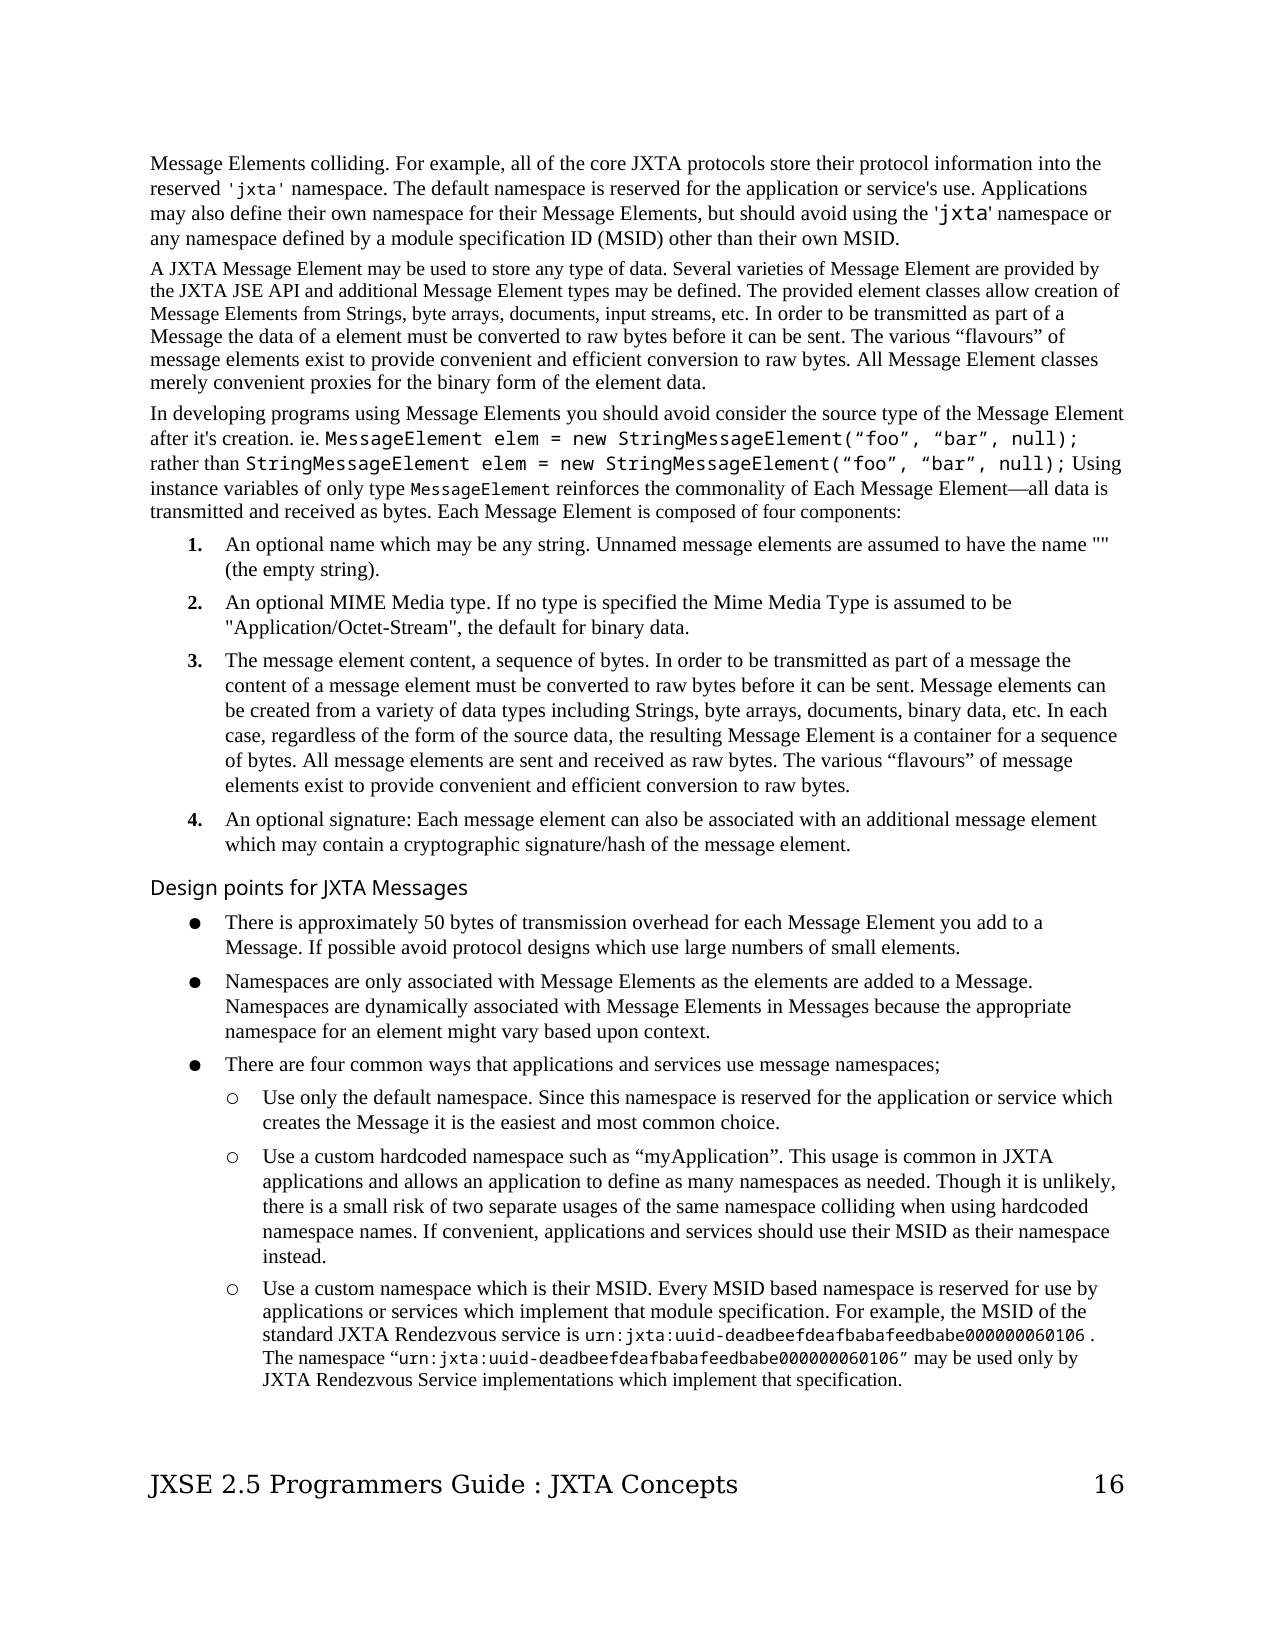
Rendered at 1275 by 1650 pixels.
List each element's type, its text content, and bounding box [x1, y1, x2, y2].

text Message Elements colliding. For example, all of the core JXTA protocols store their protocol information into the reserved 'jxta' namespace. The default namespace is reserved for the application or service's use. Applications may also define their own namespace for their Message Elements, but should avoid using the 'jxta' namespace or any namespace defined by a module specification ID (MSID) other than their own MSID. [150, 150, 1125, 250]
list Use a custom hardcoded namespace such as “myApplication”. This usage is common in JXTA applications and allows an application to define as many namespaces as needed. Though it is unlikely, there is a small risk of two separate usages of the same namespace colliding when using hardcoded namespace names. If convenient, applications and services should use their MSID as their namespace instead. [225, 1143, 1125, 1268]
text In developing programs using Message Elements you should avoid consider the source type of the Message Element after it's creation. ie. MessageElement elem = new StringMessageElement(“foo”, “bar”, null); rather than StringMessageElement elem = new StringMessageElement(“foo”, “bar”, null); Using instance variables of only type MessageElement reinforces the commonality of Each Message Element—all data is transmitted and received as bytes. Each Message Element is composed of four components: [150, 402, 1125, 523]
list An optional signature: Each message element can also be associated with an additional message element which may contain a cryptographic signature/hash of the message element. [187, 806, 1125, 856]
list The message element content, a sequence of bytes. In order to be transmitted as part of a message the content of a message element must be converted to raw bytes before it can be sent. Message elements can be created from a variety of data types including Strings, byte arrays, documents, binary data, etc. In each case, regardless of the form of the source data, the resulting Message Element is a container for a sequence of bytes. All message elements are sent and received as raw bytes. The various “flavours” of message elements exist to provide convenient and efficient conversion to raw bytes. [187, 648, 1125, 798]
list Namespaces are only associated with Message Elements as the elements are added to a Message. Namespaces are dynamically associated with Message Elements in Messages because the appropriate namespace for an element might vary based upon context. [187, 968, 1125, 1043]
list An optional name which may be any string. Unnamed message elements are assumed to have the name "" (the empty string). [187, 531, 1125, 581]
text A JXTA Message Element may be used to store any type of data. Several varieties of Message Element are provided by the JXTA JSE API and additional Message Element types may be defined. The provided element classes allow creation of Message Elements from Strings, byte arrays, documents, input streams, etc. In order to be transmitted as part of a Message the data of a element must be converted to raw bytes before it can be sent. The various “flavours” of message elements exist to provide convenient and efficient conversion to raw bytes. All Message Element classes merely convenient proxies for the binary form of the element data. [150, 258, 1125, 394]
list There are four common ways that applications and services use message namespaces; [187, 1051, 1125, 1076]
list Use a custom namespace which is their MSID. Every MSID based namespace is reserved for use by applications or services which implement that module specification. For example, the MSID of the standard JXTA Rendezvous service is urn:jxta:uuid-deadbeefdeafbabafeedbabe000000060106 . The namespace “urn:jxta:uuid-deadbeefdeafbabafeedbabe000000060106” may be used only by JXTA Rendezvous Service implementations which implement that specification. [225, 1276, 1125, 1391]
subtitle Design points for JXTA Messages [150, 873, 1125, 901]
list An optional MIME Media type. If no type is specified the Mime Media Type is assumed to be "Application/Octet-Stream", the default for binary data. [187, 589, 1125, 639]
list There is approximately 50 bytes of transmission overhead for each Message Element you add to a Message. If possible avoid protocol designs which use large numbers of small elements. [187, 910, 1125, 960]
list Use only the default namespace. Since this namespace is reserved for the application or service which creates the Message it is the easiest and most common choice. [225, 1085, 1125, 1135]
